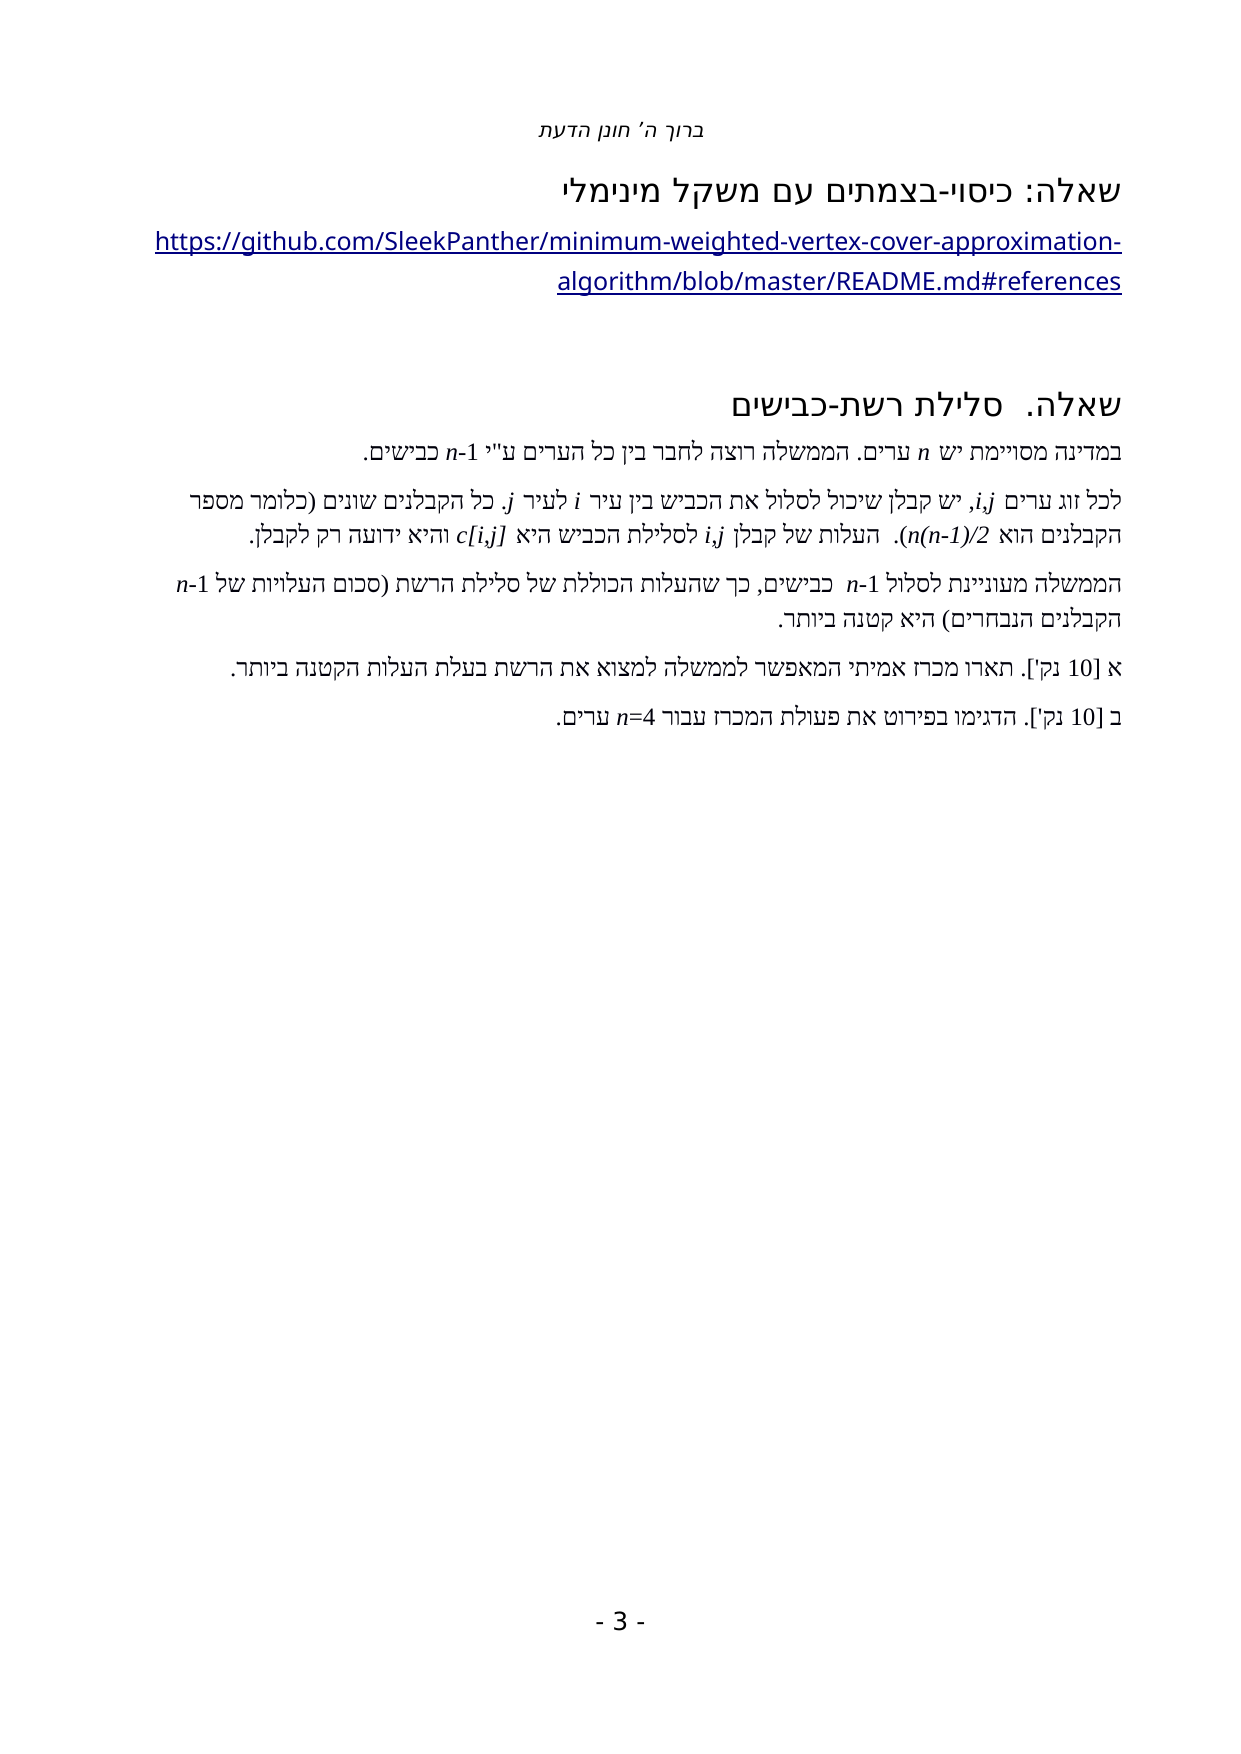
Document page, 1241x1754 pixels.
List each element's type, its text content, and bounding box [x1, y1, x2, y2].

text לכל זוג ערים i,j, יש קבלן שיכול לסלול את הכביש בין עיר i לעיר j. כל הקבלנים שונים (כלומר מספר הקבלנים הוא n(n-1)/2). העלות של קבלן i,j לסלילת הכביש היא c[i,j] והיא ידועה רק לקבלן. [118, 486, 1122, 549]
text במדינה מסויימת יש n ערים. הממשלה רוצה לחבר בין כל הערים ע"י n-1 כבישים. [118, 437, 1122, 465]
subtitle שאלה: כיסוי-בצמתים עם משקל מינימלי [118, 172, 1122, 211]
text א [10 נק']. תארו מכרז אמיתי המאפשר לממשלה למצוא את הרשת בעלת העלות הקטנה ביותר. [118, 653, 1122, 682]
text https://github.com/SleekPanther/minimum-weighted-vertex-cover-approximation-algorithm/blob/master/README.md#references [118, 223, 1122, 298]
subtitle שאלה. סלילת רשת-כבישים [118, 385, 1122, 424]
text הממשלה מעוניינת לסלול n-1 כבישים, כך שהעלות הכוללת של סלילת הרשת (סכום העלויות של n-1 הקבלנים הנבחרים) היא קטנה ביותר. [118, 569, 1122, 632]
text ב [10 נק']. הדגימו בפירוט את פעולת המכרז עבור n=4 ערים. [118, 702, 1122, 731]
